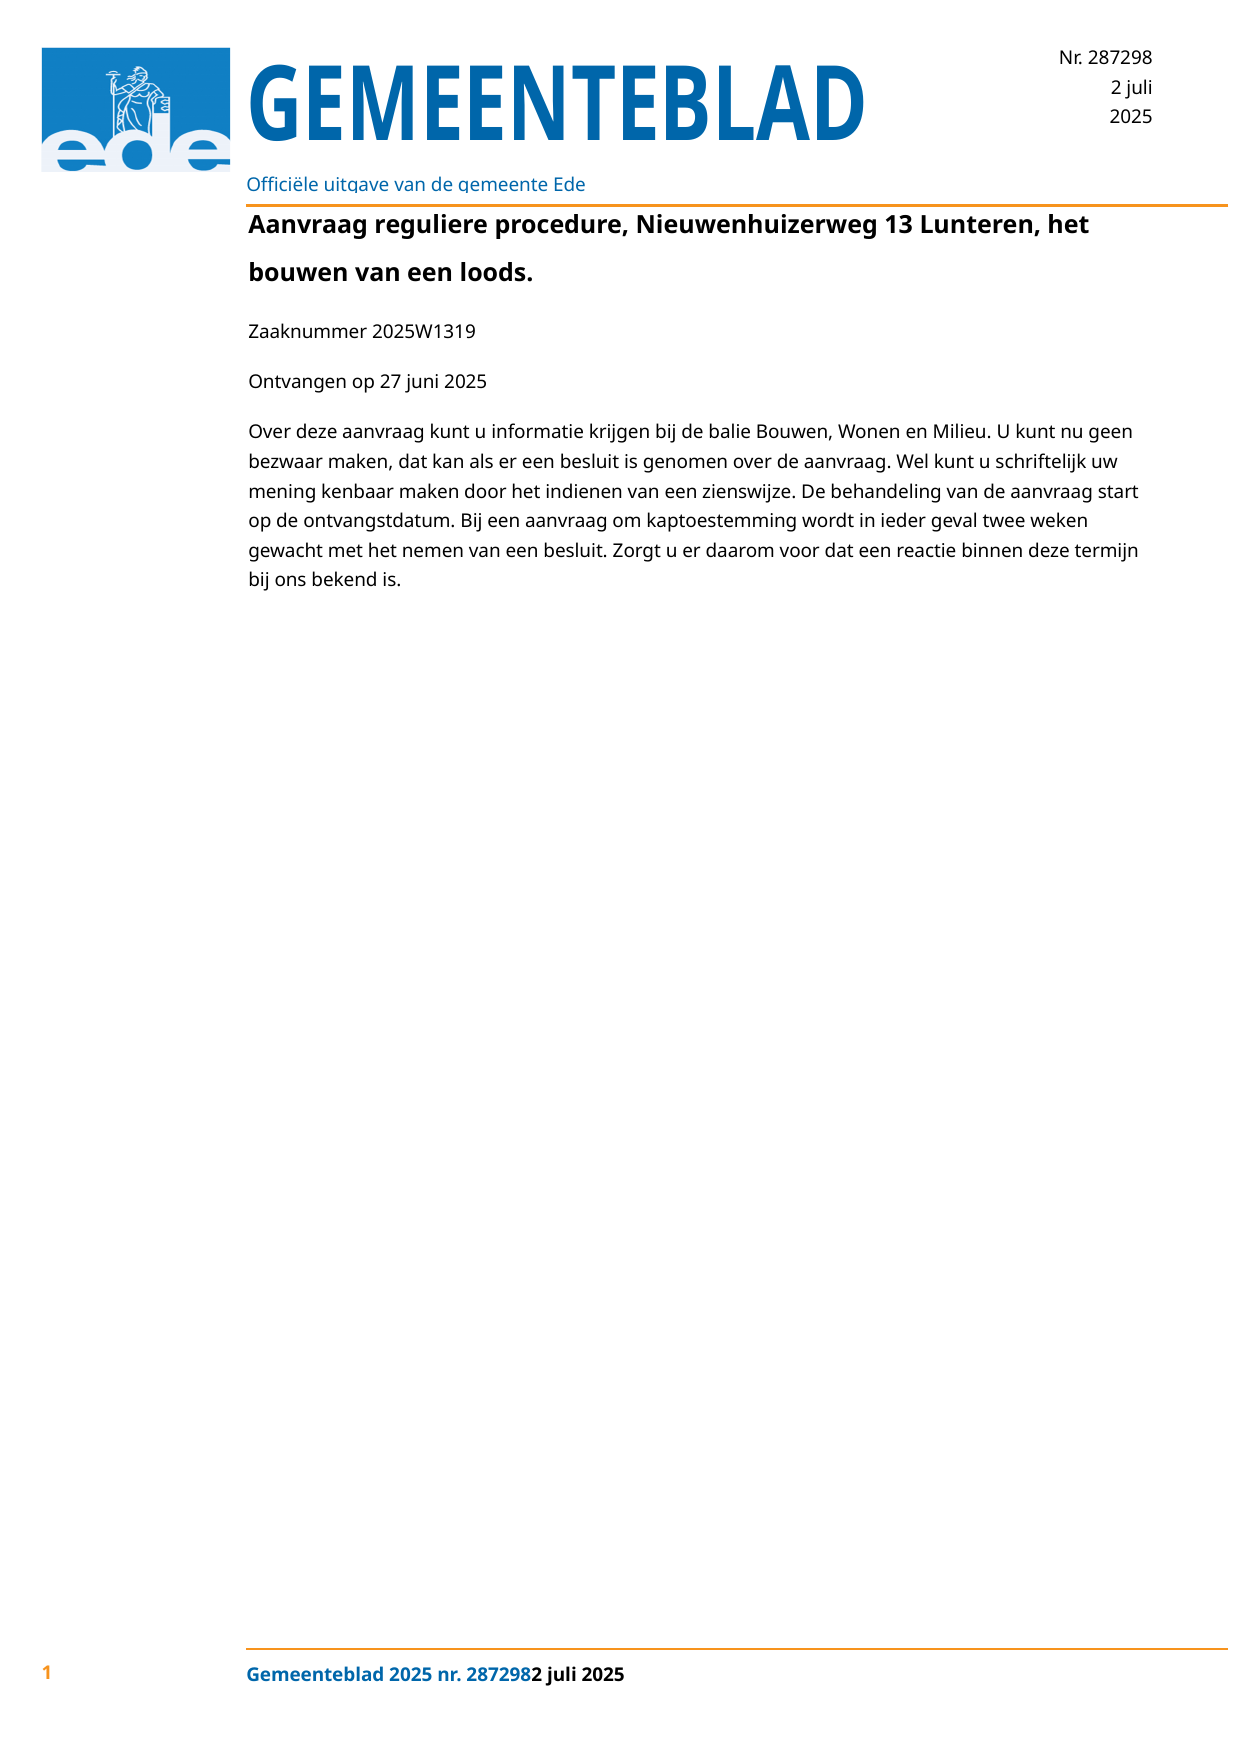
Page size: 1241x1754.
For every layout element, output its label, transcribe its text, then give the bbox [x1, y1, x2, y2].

text Zaaknummer 2025W1319 [248, 318, 1152, 344]
text Aanvraag reguliere procedure, Nieuwenhuizerweg 13 Lunteren, het bouwen van een loods. [248, 207, 1152, 288]
text Over deze aanvraag kunt u informatie krijgen bij de balie Bouwen, Wonen en Milieu. U kunt nu geen bezwaar maken, dat kan als er een besluit is genomen over de aanvraag. Wel kunt u schriftelijk uw mening kenbaar maken door het indienen van een zienswijze. De behandeling van de aanvraag start op de ontvangstdatum. Bij een aanvraag om kaptoestemming wordt in ieder geval twee weken gewacht met het nemen van een besluit. Zorgt u er daarom voor dat een reactie binnen deze termijn bij ons bekend is. [248, 419, 1152, 592]
text Ontvangen op 27 juni 2025 [248, 368, 1152, 394]
picture [41, 47, 231, 172]
